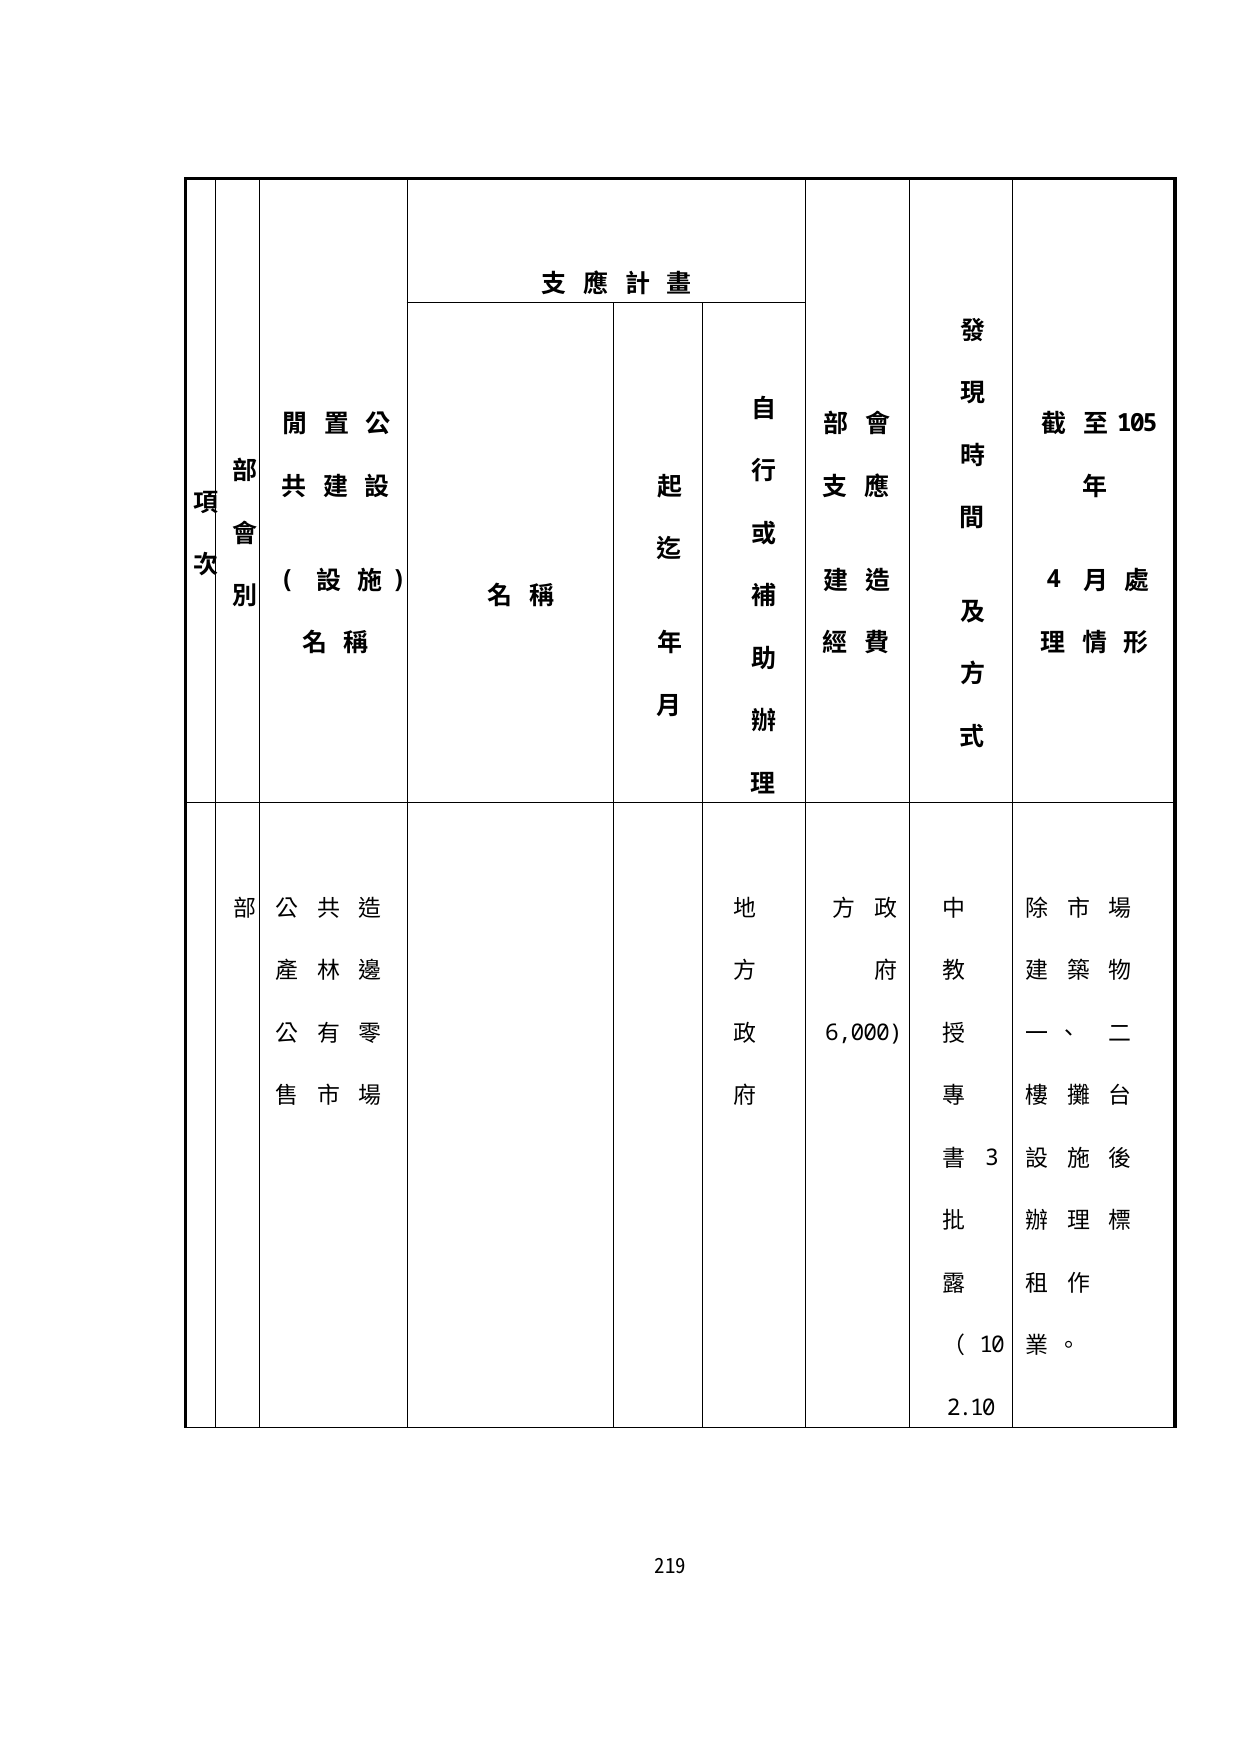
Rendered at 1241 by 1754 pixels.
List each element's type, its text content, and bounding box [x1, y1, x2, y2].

table_cell - [408, 803, 613, 1427]
table_cell 部 [216, 803, 259, 1427]
table_header 部會別 [216, 180, 259, 802]
table_cell 起迄 年月 [614, 303, 702, 802]
table_header 截至105年 4月處理情形 [1013, 180, 1173, 802]
table_cell 方政府 6,000) [806, 803, 909, 1427]
table_cell 地方政府 [703, 803, 805, 1427]
table_cell [187, 803, 215, 1427]
table_header 部會支應 建造經費 [806, 180, 909, 802]
table_header 閒置公共建設 (設施)名稱 [260, 180, 407, 802]
table_cell 中教授專書3批露（102.10 [910, 803, 1012, 1427]
table_cell 除市場建築物一、二樓攤台設施後辦理標租作業。 [1013, 803, 1173, 1427]
table_header 項次 [187, 180, 215, 802]
table_cell 公共造產林邊公有零售市場 [260, 803, 407, 1427]
table_cell 自行或補助辦理 [703, 303, 805, 802]
table_header 發現時間 及方式 [910, 180, 1012, 802]
table_cell 名稱 [408, 303, 613, 802]
table_header 支應計畫 [408, 180, 805, 302]
table_cell - [614, 803, 702, 1427]
